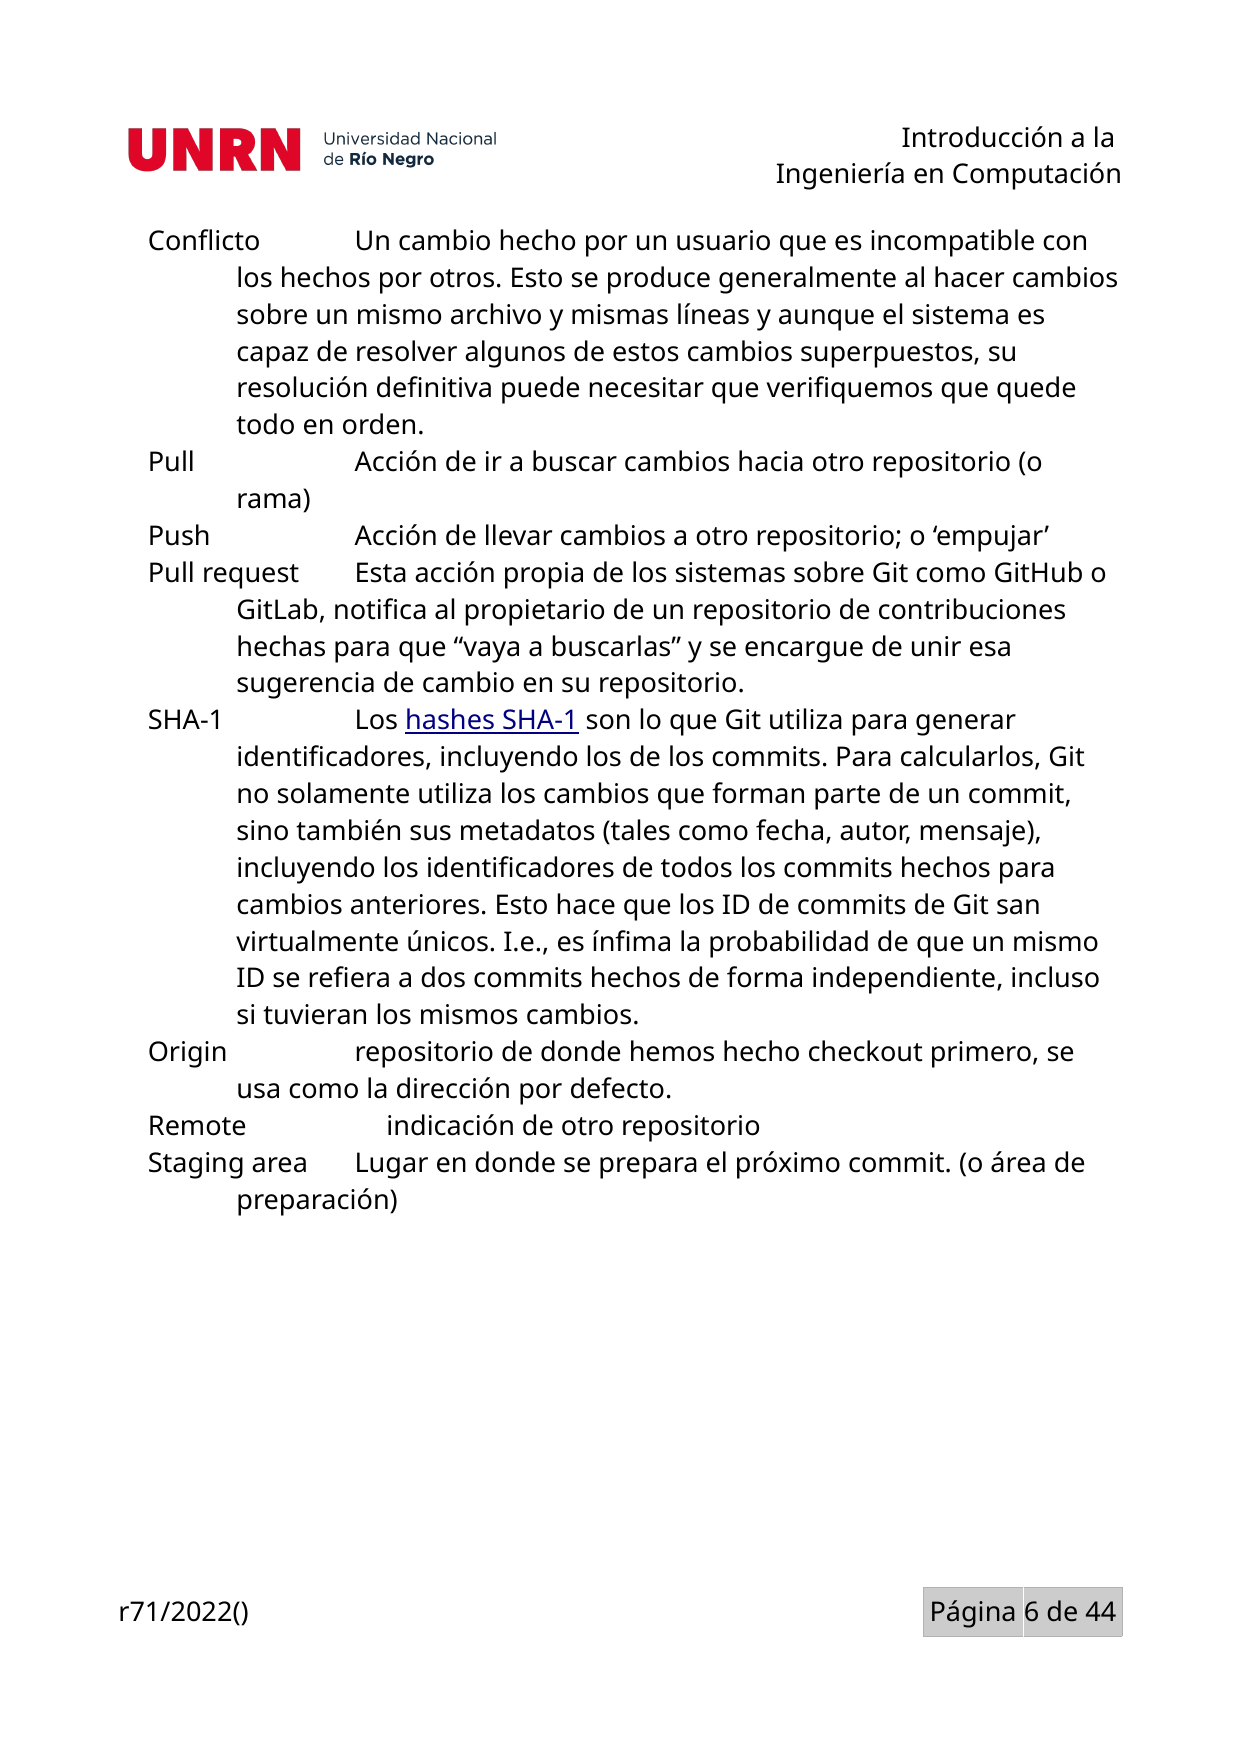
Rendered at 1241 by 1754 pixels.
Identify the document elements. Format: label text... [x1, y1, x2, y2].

text SHA-1 Los hashes SHA-1 son lo que Git utiliza para generar identificadores, incluyendo los de los commits. Para calcularlos, Git no solamente utiliza los cambios que forman parte de un commit, sino también sus metadatos (tales como fecha, autor, mensaje), incluyendo los identificadores de todos los commits hechos para cambios anteriores. Esto hace que los ID de commits de Git san virtualmente únicos. I.e., es ínfima la probabilidad de que un mismo ID se refiera a dos commits hechos de forma independiente, incluso si tuvieran los mismos cambios. [148, 701, 1122, 1033]
text Origin repositorio de donde hemos hecho checkout primero, se usa como la dirección por defecto. [148, 1033, 1122, 1106]
text Push Acción de llevar cambios a otro repositorio; o ‘empujar’ [148, 516, 1122, 553]
text Remote indicación de otro repositorio [148, 1106, 1122, 1143]
text Pull request Esta acción propia de los sistemas sobre Git como GitHub o GitLab, notifica al propietario de un repositorio de contribuciones hechas para que “vaya a buscarlas” y se encargue de unir esa sugerencia de cambio en su repositorio. [148, 553, 1122, 701]
text Staging area Lugar en donde se prepara el próximo commit. (o área de preparación) [148, 1143, 1122, 1217]
text Conflicto Un cambio hecho por un usuario que es incompatible con los hechos por otros. Esto se produce generalmente al hacer cambios sobre un mismo archivo y mismas líneas y aunque el sistema es capaz de resolver algunos de estos cambios superpuestos, su resolución definitiva puede necesitar que verifiquemos que quede todo en orden. [148, 221, 1122, 443]
text Pull Acción de ir a buscar cambios hacia otro repositorio (o rama) [148, 443, 1122, 516]
picture [118, 118, 505, 180]
